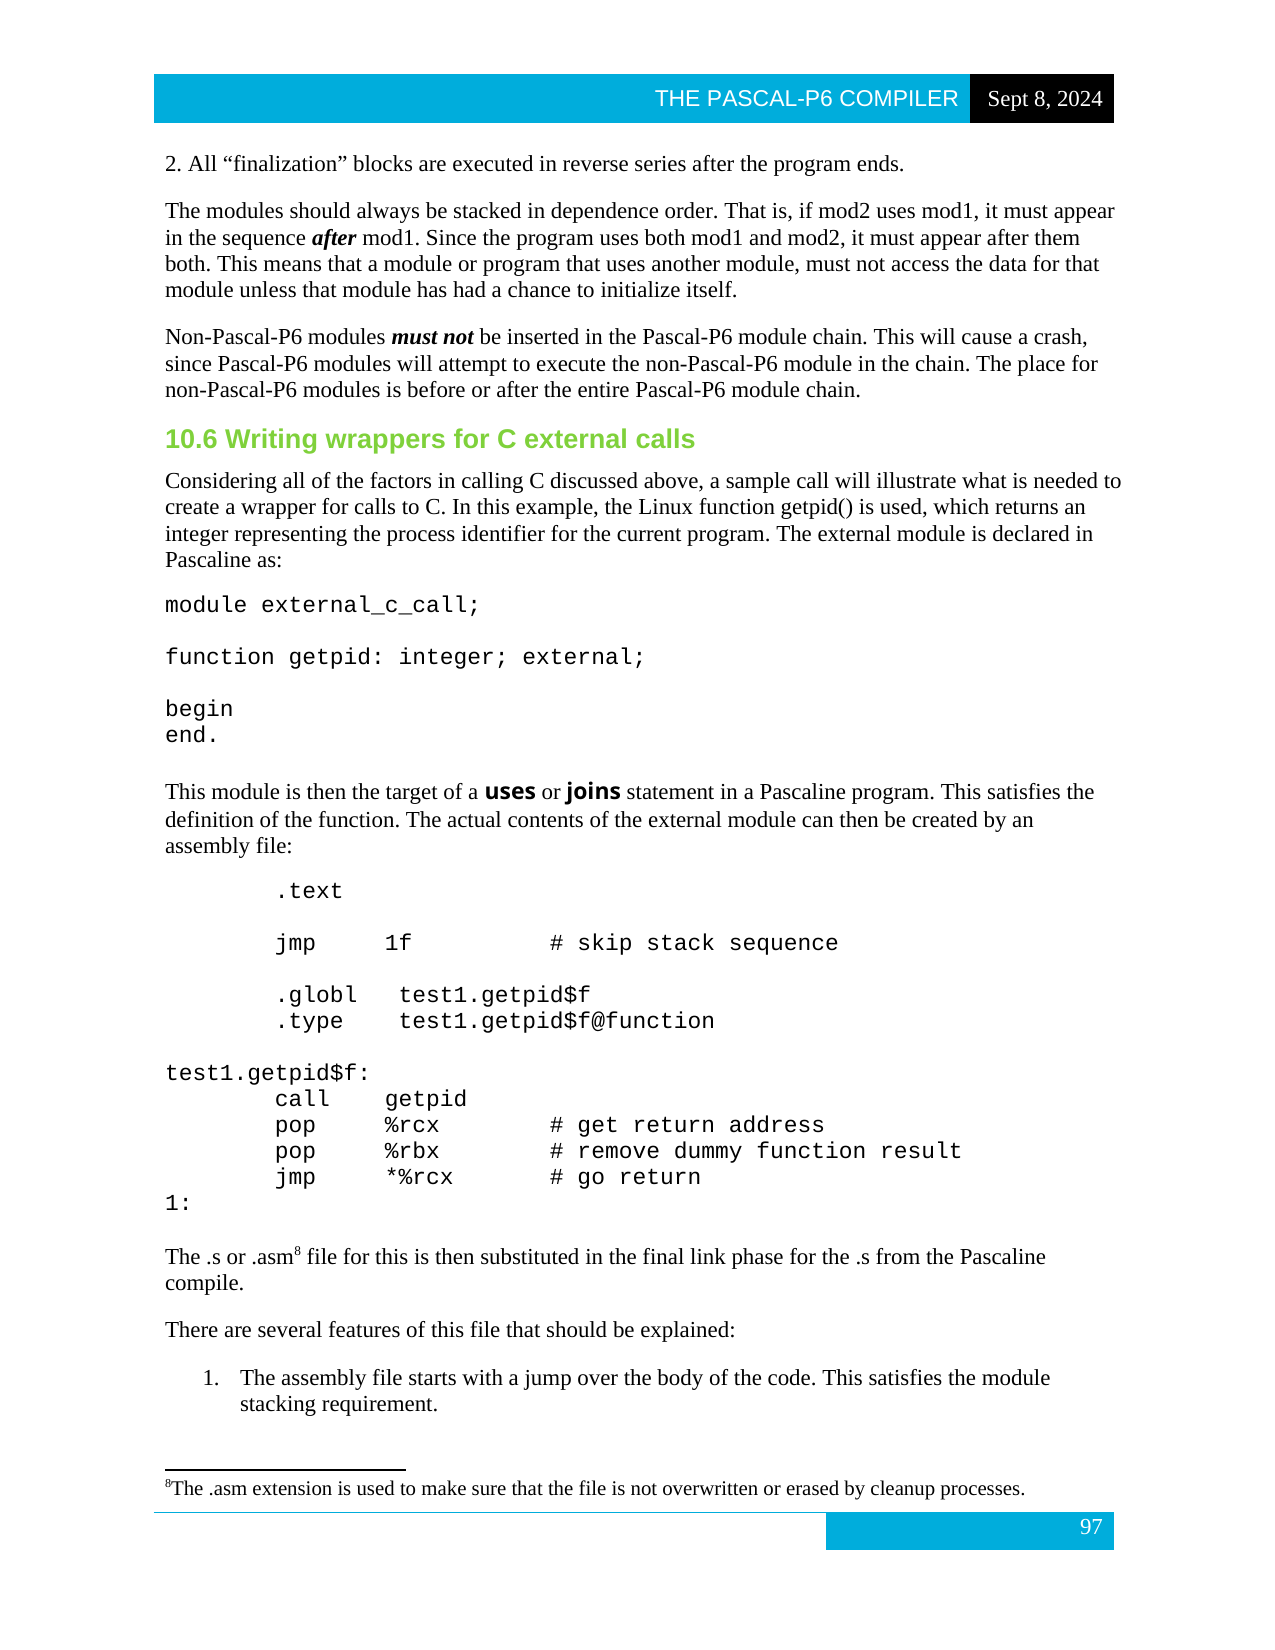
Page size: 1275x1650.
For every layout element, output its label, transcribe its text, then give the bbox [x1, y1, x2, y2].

text The modules should always be stacked in dependence order. That is, if mod2 uses mod1, it must appear in the sequence after mod1. Since the program uses both mod1 and mod2, it must appear after them both. This means that a module or program that uses another module, must not access the data for that module unless that module has had a chance to initialize itself. [165, 197, 1125, 303]
text jmp 1f # skip stack sequence [165, 932, 1125, 957]
text jmp *%rcx # go return [165, 1165, 1125, 1191]
text The .asm extension is used to make sure that the file is not overwritten or erased by cleanup processes. [165, 1476, 1125, 1500]
subtitle Writing wrappers for C external calls [165, 423, 1125, 454]
text 2. All “finalization” blocks are executed in reverse series after the program ends. [165, 150, 1125, 176]
text The .s or .asm file for this is then substituted in the final link phase for the .s from the Pascaline compile. [165, 1243, 1125, 1296]
text function getpid: integer; external; [165, 645, 1125, 671]
text This module is then the target of a uses or joins statement in a Pascaline program. This satisfies the definition of the function. The actual contents of the external module can then be created by an assembly file: [165, 775, 1125, 859]
text module external_c_call; [165, 593, 1125, 619]
text begin [165, 697, 1125, 723]
text pop %rcx # get return address [165, 1113, 1125, 1139]
text .text [165, 880, 1125, 906]
text test1.getpid$f: [165, 1061, 1125, 1087]
text .type test1.getpid$f@function [165, 1009, 1125, 1035]
text pop %rbx # remove dummy function result [165, 1139, 1125, 1165]
list The assembly file starts with a jump over the body of the code. This satisfies the module stacking requirement. [202, 1363, 1125, 1416]
text end. [165, 723, 1125, 749]
text 1: [165, 1191, 1125, 1217]
text There are several features of this file that should be explained: [165, 1316, 1125, 1343]
text Non-Pascal-P6 modules must not be inserted in the Pascal-P6 module chain. This will cause a crash, since Pascal-P6 modules will attempt to execute the non-Pascal-P6 module in the chain. The place for non-Pascal-P6 modules is before or after the entire Pascal-P6 module chain. [165, 323, 1125, 402]
text Considering all of the factors in calling C discussed above, a sample call will illustrate what is needed to create a wrapper for calls to C. In this example, the Linux function getpid() is used, which returns an integer representing the process identifier for the current program. The external module is declared in Pascaline as: [165, 467, 1125, 572]
text call getpid [165, 1087, 1125, 1113]
text .globl test1.getpid$f [165, 983, 1125, 1009]
